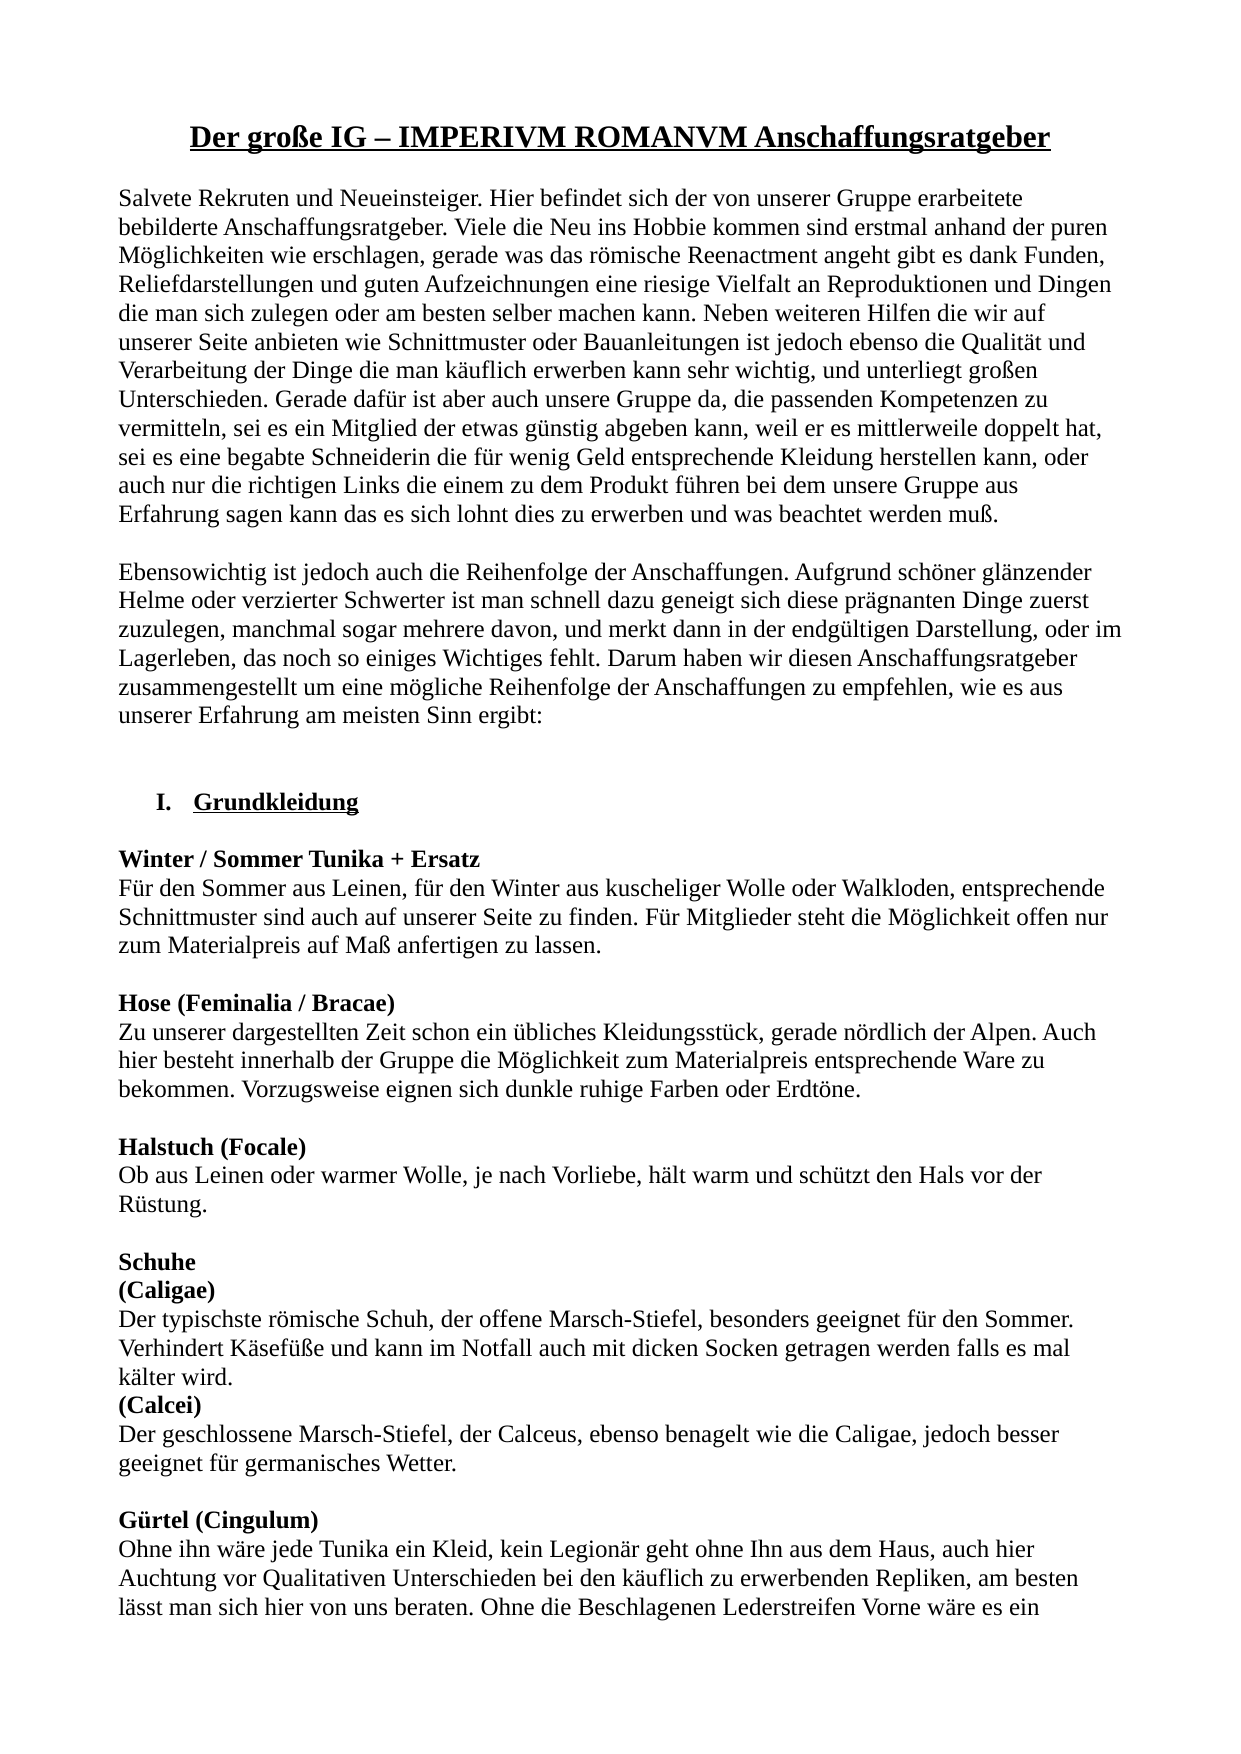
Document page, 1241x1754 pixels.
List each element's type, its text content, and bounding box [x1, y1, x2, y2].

text Für den Sommer aus Leinen, für den Winter aus kuscheliger Wolle oder Walkloden, entsprechende Schnittmuster sind auch auf unserer Seite zu finden. Für Mitglieder steht die Möglichkeit offen nur zum Materialpreis auf Maß anfertigen zu lassen. [118, 873, 1122, 959]
text (Caligae) [118, 1275, 1122, 1304]
text Salvete Rekruten und Neueinsteiger. Hier befindet sich der von unserer Gruppe erarbeitete bebilderte Anschaffungsratgeber. Viele die Neu ins Hobbie kommen sind erstmal anhand der puren Möglichkeiten wie erschlagen, gerade was das römische Reenactment angeht gibt es dank Funden, Reliefdarstellungen und guten Aufzeichnungen eine riesige Vielfalt an Reproduktionen und Dingen die man sich zulegen oder am besten selber machen kann. Neben weiteren Hilfen die wir auf unserer Seite anbieten wie Schnittmuster oder Bauanleitungen ist jedoch ebenso die Qualität und Verarbeitung der Dinge die man käuflich erwerben kann sehr wichtig, und unterliegt großen Unterschieden. Gerade dafür ist aber auch unsere Gruppe da, die passenden Kompetenzen zu vermitteln, sei es ein Mitglied der etwas günstig abgeben kann, weil er es mittlerweile doppelt hat, sei es eine begabte Schneiderin die für wenig Geld entsprechende Kleidung herstellen kann, oder auch nur die richtigen Links die einem zu dem Produkt führen bei dem unsere Gruppe aus Erfahrung sagen kann das es sich lohnt dies zu erwerben und was beachtet werden muß. [118, 183, 1122, 528]
text Schuhe [118, 1247, 1122, 1275]
text (Calcei) [118, 1390, 1122, 1419]
text Der typischste römische Schuh, der offene Marsch-Stiefel, besonders geeignet für den Sommer. Verhindert Käsefüße und kann im Notfall auch mit dicken Socken getragen werden falls es mal kälter wird. [118, 1304, 1122, 1390]
text Winter / Sommer Tunika + Ersatz [118, 844, 1122, 873]
text Ebensowichtig ist jedoch auch die Reihenfolge der Anschaffungen. Aufgrund schöner glänzender Helme oder verzierter Schwerter ist man schnell dazu geneigt sich diese prägnanten Dinge zuerst zuzulegen, manchmal sogar mehrere davon, und merkt dann in der endgültigen Darstellung, oder im Lagerleben, das noch so einiges Wichtiges fehlt. Darum haben wir diesen Anschaffungsratgeber zusammengestellt um eine mögliche Reihenfolge der Anschaffungen zu empfehlen, wie es aus unserer Erfahrung am meisten Sinn ergibt: [118, 557, 1122, 729]
text Gürtel (Cingulum) [118, 1505, 1122, 1534]
text Der große IG – IMPERIVM ROMANVM Anschaffungsratgeber [118, 118, 1122, 154]
text Hose (Feminalia / Bracae) [118, 988, 1122, 1017]
text Ohne ihn wäre jede Tunika ein Kleid, kein Legionär geht ohne Ihn aus dem Haus, auch hier Auchtung vor Qualitativen Unterschieden bei den käuflich zu erwerbenden Repliken, am besten lässt man sich hier von uns beraten. Ohne die Beschlagenen Lederstreifen Vorne wäre es ein [118, 1534, 1122, 1620]
text Zu unserer dargestellten Zeit schon ein übliches Kleidungsstück, gerade nördlich der Alpen. Auch hier besteht innerhalb der Gruppe die Möglichkeit zum Materialpreis entsprechende Ware zu bekommen. Vorzugsweise eignen sich dunkle ruhige Farben oder Erdtöne. [118, 1017, 1122, 1103]
list Grundkleidung [156, 787, 1122, 815]
text Der geschlossene Marsch-Stiefel, der Calceus, ebenso benagelt wie die Caligae, jedoch besser geeignet für germanisches Wetter. [118, 1419, 1122, 1477]
text Halstuch (Focale) [118, 1132, 1122, 1160]
text Ob aus Leinen oder warmer Wolle, je nach Vorliebe, hält warm und schützt den Hals vor der Rüstung. [118, 1160, 1122, 1218]
